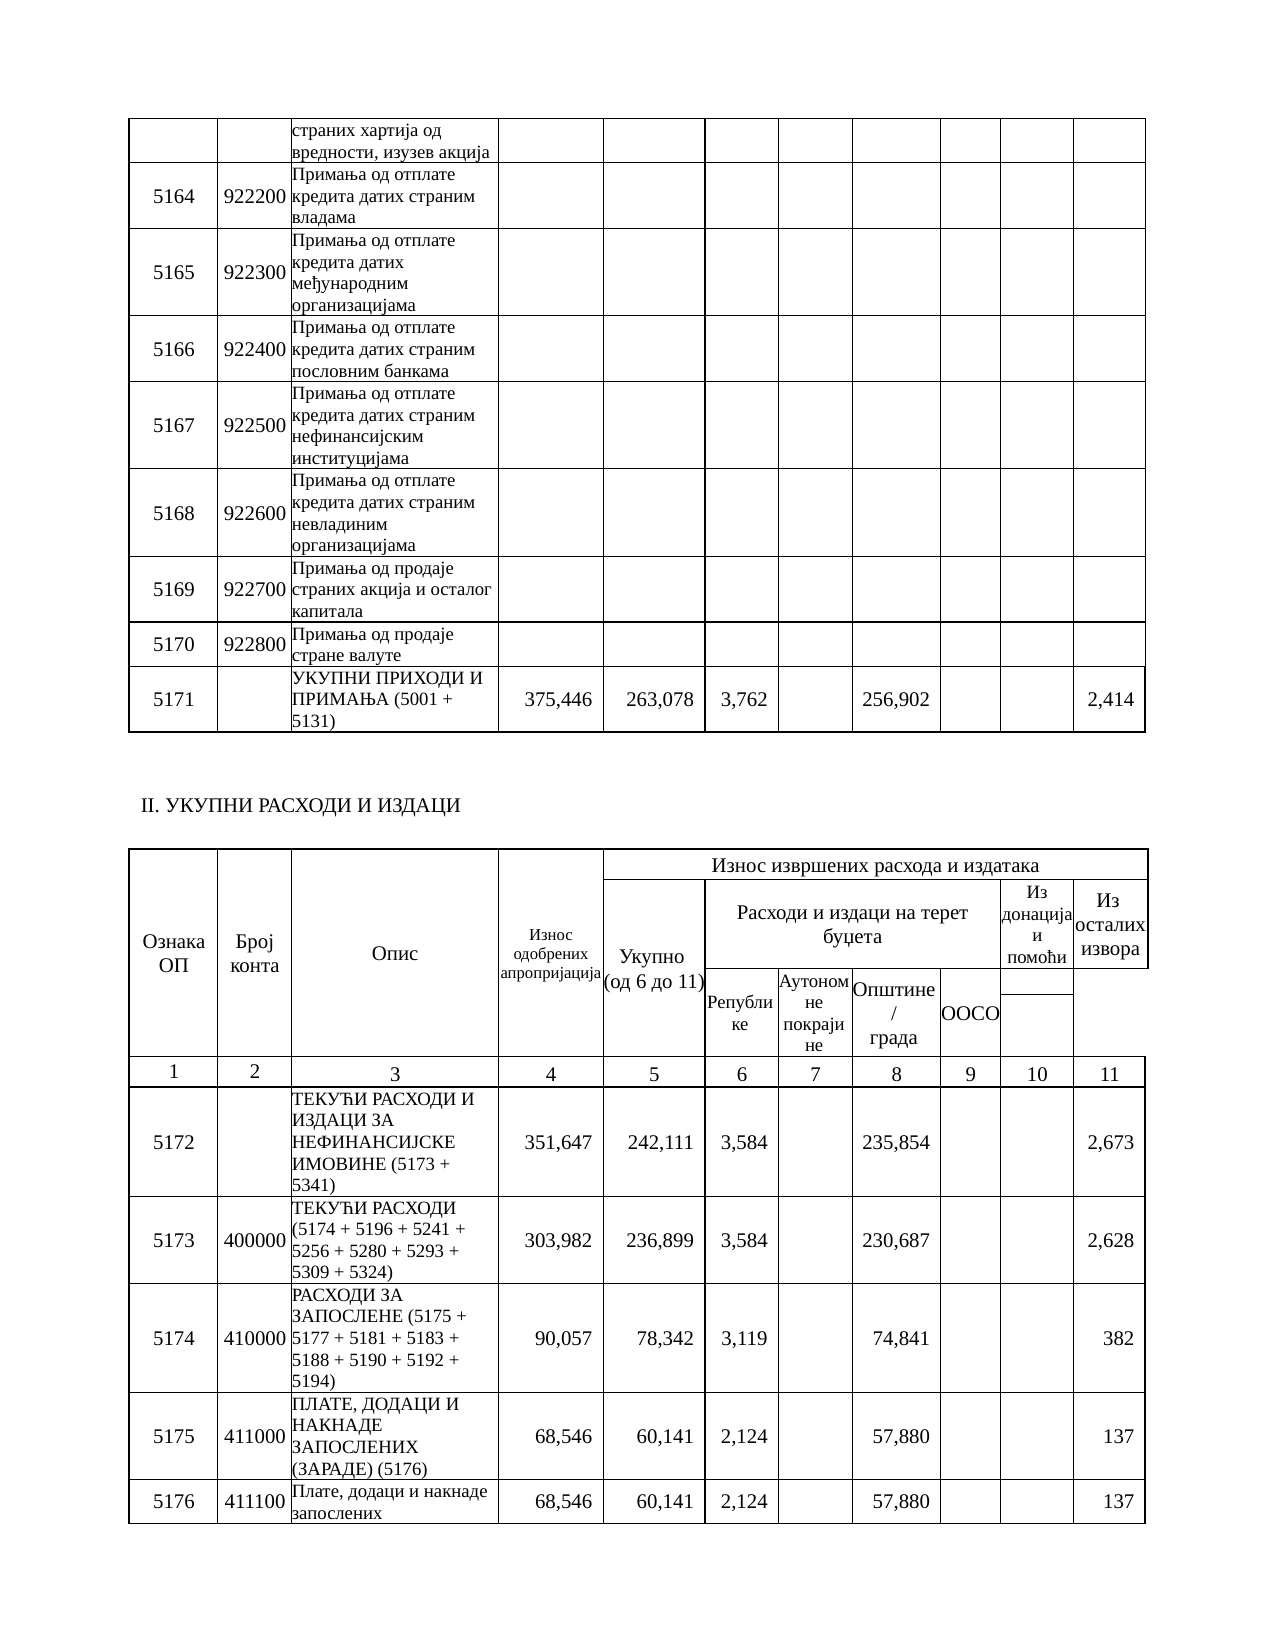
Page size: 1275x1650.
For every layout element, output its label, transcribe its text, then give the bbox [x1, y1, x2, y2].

table_cell Ознака ОП [130, 850, 217, 1056]
table_cell [1146, 468, 1275, 556]
table_cell Износ извршених расхода и издатака [604, 850, 1147, 879]
table_cell 922800 [218, 623, 291, 666]
table_cell 3,762 [706, 667, 778, 731]
table_cell [1170, 994, 1217, 1056]
table_cell [130, 119, 217, 162]
table_cell 5176 [130, 1480, 217, 1523]
table_cell 0 [1074, 382, 1145, 468]
table_cell 0 [779, 1393, 852, 1479]
table_cell 57,880 [853, 1393, 940, 1479]
table_cell 0 [779, 667, 852, 731]
table_cell 10 [1001, 1057, 1073, 1086]
table_cell 382 [1074, 1284, 1144, 1392]
table_cell 0 [706, 316, 778, 381]
table_cell 5165 [130, 229, 217, 315]
table_cell [218, 1088, 291, 1196]
table_cell 0 [779, 1284, 852, 1392]
table_cell 0 [941, 469, 1000, 556]
table_cell 0 [1001, 316, 1073, 381]
table_cell 0 [1001, 469, 1073, 556]
table_cell 0 [604, 557, 704, 621]
table_cell РАСХОДИ ЗА ЗАПОСЛЕНЕ (5175 + 5177 + 5181 + 5183 + 5188 + 5190 + 5192 + 5194) [292, 1284, 498, 1392]
table_cell [1148, 820, 1275, 848]
table_cell 0 [1001, 557, 1073, 621]
table_cell [1148, 731, 1275, 762]
table_cell 1 [130, 1057, 217, 1086]
table_cell 137 [1074, 1480, 1144, 1523]
table_cell 0 [853, 316, 940, 381]
table_cell 236,899 [604, 1197, 704, 1283]
table_cell [1217, 994, 1241, 1056]
table_cell 0 [779, 1480, 852, 1523]
table_cell 0 [941, 382, 1000, 468]
table_cell 2,124 [706, 1480, 778, 1523]
table_cell [1146, 381, 1275, 468]
table_cell [1146, 1283, 1275, 1392]
table_cell 375,446 [499, 667, 603, 731]
table_cell 0 [499, 163, 603, 228]
table_cell 0 [779, 623, 852, 666]
table_cell 410000 [218, 1284, 291, 1392]
table_cell 0 [499, 229, 603, 315]
table_cell 0 [1001, 623, 1073, 666]
table_cell 0 [1001, 1088, 1073, 1196]
table_cell УКУПНИ ПРИХОДИ И ПРИМАЊА (5001 + 5131) [292, 667, 498, 731]
table_cell [1074, 119, 1145, 162]
table_cell 60,141 [604, 1393, 704, 1479]
table_cell 90,057 [499, 1284, 603, 1392]
table_cell 0 [779, 316, 852, 381]
table_cell [1148, 762, 1275, 791]
table_cell 0 [706, 382, 778, 468]
table_cell Општине / града [853, 969, 940, 1056]
table_cell Опис [292, 850, 498, 1056]
table_cell Плате, додаци и накнаде запослених [292, 1480, 498, 1523]
table_cell 3,584 [706, 1088, 778, 1196]
table_cell 5172 [130, 1088, 217, 1196]
table_cell 0 [1074, 163, 1145, 228]
table_cell [1241, 968, 1275, 994]
table_cell 60,141 [604, 1480, 704, 1523]
table_cell 922500 [218, 382, 291, 468]
table_cell 0 [1001, 667, 1073, 731]
table_cell Примања од отплате кредита датих страним владама [292, 163, 498, 228]
table_cell 6 [706, 1057, 778, 1086]
table_cell 2,124 [706, 1393, 778, 1479]
table_cell 0 [941, 1284, 1000, 1392]
table_cell 0 [499, 623, 603, 666]
table_cell [218, 119, 291, 162]
table_cell 0 [941, 623, 1000, 666]
table_cell 922200 [218, 163, 291, 228]
table_cell 922700 [218, 557, 291, 621]
table_cell [1217, 968, 1241, 994]
table_cell 78,342 [604, 1284, 704, 1392]
table_cell [499, 119, 603, 162]
table_cell 0 [941, 1197, 1000, 1283]
table_cell ПЛАТЕ, ДОДАЦИ И НАКНАДЕ ЗАПОСЛЕНИХ (ЗАРАДЕ) (5176) [292, 1393, 498, 1479]
table_cell [129, 731, 1148, 762]
table_cell Из осталих извора [1074, 880, 1147, 967]
table_cell 351,647 [499, 1088, 603, 1196]
table_cell [1146, 1056, 1275, 1086]
table_cell Износ одобрених апропријација [499, 850, 603, 1056]
table_cell 0 [853, 229, 940, 315]
table_cell 0 [941, 229, 1000, 315]
table_cell 0 [1074, 623, 1145, 666]
table_cell [1241, 994, 1275, 1056]
table_cell [1001, 119, 1073, 162]
table_cell 263,078 [604, 667, 704, 731]
table_cell ТЕКУЋИ РАСХОДИ (5174 + 5196 + 5241 + 5256 + 5280 + 5293 + 5309 + 5324) [292, 1197, 498, 1283]
table_cell 0 [941, 1088, 1000, 1196]
table_cell ТЕКУЋИ РАСХОДИ И ИЗДАЦИ ЗА НЕФИНАНСИЈСКЕ ИМОВИНЕ (5173 + 5341) [292, 1088, 498, 1196]
table_cell 0 [853, 557, 940, 621]
table_cell 5170 [130, 623, 217, 666]
table_cell [1146, 162, 1275, 228]
table_cell 0 [1001, 229, 1073, 315]
table_cell 5169 [130, 557, 217, 621]
table_cell [218, 667, 291, 731]
table_cell 3,584 [706, 1197, 778, 1283]
table_cell 0 [853, 163, 940, 228]
table_cell Примања од отплате кредита датих страним пословним банкама [292, 316, 498, 381]
table_cell 0 [941, 557, 1000, 621]
table_cell 242,111 [604, 1088, 704, 1196]
table_cell 0 [499, 557, 603, 621]
table_cell [1001, 995, 1073, 1056]
table_cell [1146, 118, 1275, 162]
table_cell 0 [941, 163, 1000, 228]
table_cell 68,546 [499, 1480, 603, 1523]
table_cell [1146, 315, 1275, 381]
table_cell 0 [941, 1393, 1000, 1479]
table_cell 0 [604, 229, 704, 315]
table_cell 0 [604, 623, 704, 666]
table_cell 0 [779, 469, 852, 556]
table_cell 235,854 [853, 1088, 940, 1196]
table_cell 4 [499, 1057, 603, 1086]
table_cell [1146, 228, 1275, 315]
table_cell 0 [706, 163, 778, 228]
table_cell 2,673 [1074, 1088, 1144, 1196]
table_cell [1146, 1086, 1275, 1196]
table_cell [1074, 994, 1170, 1056]
table_cell [129, 820, 1148, 848]
table_cell [1146, 1196, 1275, 1283]
table_cell 8 [853, 1057, 940, 1086]
table_cell 230,687 [853, 1197, 940, 1283]
table_cell [941, 119, 1000, 162]
table_cell 5167 [130, 382, 217, 468]
table_cell 0 [499, 316, 603, 381]
table_cell 922400 [218, 316, 291, 381]
table_cell Из донација и помоћи [1001, 880, 1073, 967]
table_cell 411000 [218, 1393, 291, 1479]
table_cell 74,841 [853, 1284, 940, 1392]
table_cell 5174 [130, 1284, 217, 1392]
table_cell 0 [1001, 163, 1073, 228]
table_cell 0 [604, 382, 704, 468]
table_cell 7 [779, 1057, 852, 1086]
table_cell [706, 119, 778, 162]
table_cell [1146, 556, 1275, 621]
table_cell 2 [218, 1057, 291, 1086]
table_cell 0 [779, 229, 852, 315]
table_cell [1001, 969, 1073, 994]
table_cell 57,880 [853, 1480, 940, 1523]
table_cell [604, 119, 704, 162]
table_cell 3 [292, 1057, 498, 1086]
table_cell [1146, 1479, 1275, 1523]
table_cell [853, 119, 940, 162]
table_cell 0 [779, 1197, 852, 1283]
table_cell Расходи и издаци на терет буџета [706, 880, 1000, 967]
table_cell 0 [779, 1088, 852, 1196]
table_cell 3,119 [706, 1284, 778, 1392]
table_cell 0 [853, 469, 940, 556]
table_cell Број конта [218, 850, 291, 1056]
table_cell 0 [1001, 1480, 1073, 1523]
table_cell 0 [604, 469, 704, 556]
table_cell 922300 [218, 229, 291, 315]
table_cell Примања од отплате кредита датих страним невладиним организацијама [292, 469, 498, 556]
table_cell 0 [1001, 1197, 1073, 1283]
table_cell Примања од отплате кредита датих међународним организацијама [292, 229, 498, 315]
table_cell [1146, 666, 1275, 731]
table_cell 0 [1074, 557, 1145, 621]
table_cell 0 [706, 469, 778, 556]
table_cell [1146, 621, 1275, 666]
table_cell 0 [779, 557, 852, 621]
table_cell 0 [1001, 1393, 1073, 1479]
table_cell 411100 [218, 1480, 291, 1523]
table_cell [779, 119, 852, 162]
table_cell [1170, 968, 1217, 994]
table_cell 0 [499, 469, 603, 556]
table_cell 0 [941, 667, 1000, 731]
table_cell 0 [706, 229, 778, 315]
table_cell 0 [499, 382, 603, 468]
table_cell Републике [706, 969, 778, 1056]
table_cell 5 [604, 1057, 704, 1086]
table_cell [1146, 1392, 1275, 1479]
table_cell [1148, 791, 1275, 819]
table_cell Примања од отплате кредита датих страним нефинансијским институцијама [292, 382, 498, 468]
table_cell [1149, 848, 1275, 879]
table_cell 2,628 [1074, 1197, 1144, 1283]
table_cell [1149, 879, 1275, 967]
table_cell 0 [941, 1480, 1000, 1523]
table_cell 11 [1074, 1057, 1144, 1086]
table_cell 0 [706, 557, 778, 621]
table_cell II. УКУПНИ РАСХОДИ И ИЗДАЦИ [129, 791, 1148, 819]
table_cell 922600 [218, 469, 291, 556]
table_cell 0 [1074, 469, 1145, 556]
table_cell 5171 [130, 667, 217, 731]
table_cell Аутономне покраји не [779, 969, 852, 1056]
table_cell 0 [706, 623, 778, 666]
table_cell 5166 [130, 316, 217, 381]
table_cell 0 [1001, 1284, 1073, 1392]
table_cell 0 [604, 316, 704, 381]
table_cell 0 [1001, 382, 1073, 468]
table_cell ООСО [941, 969, 1000, 1056]
table_cell 5173 [130, 1197, 217, 1283]
table_cell [1074, 968, 1170, 994]
table_cell 5175 [130, 1393, 217, 1479]
table_cell 0 [1074, 316, 1145, 381]
table_cell 400000 [218, 1197, 291, 1283]
table_cell 256,902 [853, 667, 940, 731]
table_cell 0 [1074, 229, 1145, 315]
table_cell 0 [941, 316, 1000, 381]
table_cell Примања од продаје страних акција и осталог капитала [292, 557, 498, 621]
table_cell 5164 [130, 163, 217, 228]
table_cell Укупно (од 6 до 11) [604, 880, 704, 1056]
table_cell страних хартија од вредности, изузев акција [292, 119, 498, 162]
table_cell 5168 [130, 469, 217, 556]
table_cell 0 [853, 382, 940, 468]
table_cell 2,414 [1074, 667, 1144, 731]
table_cell 0 [853, 623, 940, 666]
table_cell 0 [779, 382, 852, 468]
table_cell 303,982 [499, 1197, 603, 1283]
table_cell 0 [779, 163, 852, 228]
table_cell 137 [1074, 1393, 1144, 1479]
table_cell 68,546 [499, 1393, 603, 1479]
table_cell 9 [941, 1057, 1000, 1086]
table_cell [129, 762, 1148, 791]
table_cell 0 [604, 163, 704, 228]
table_cell Примања од продаје стране валуте [292, 623, 498, 666]
